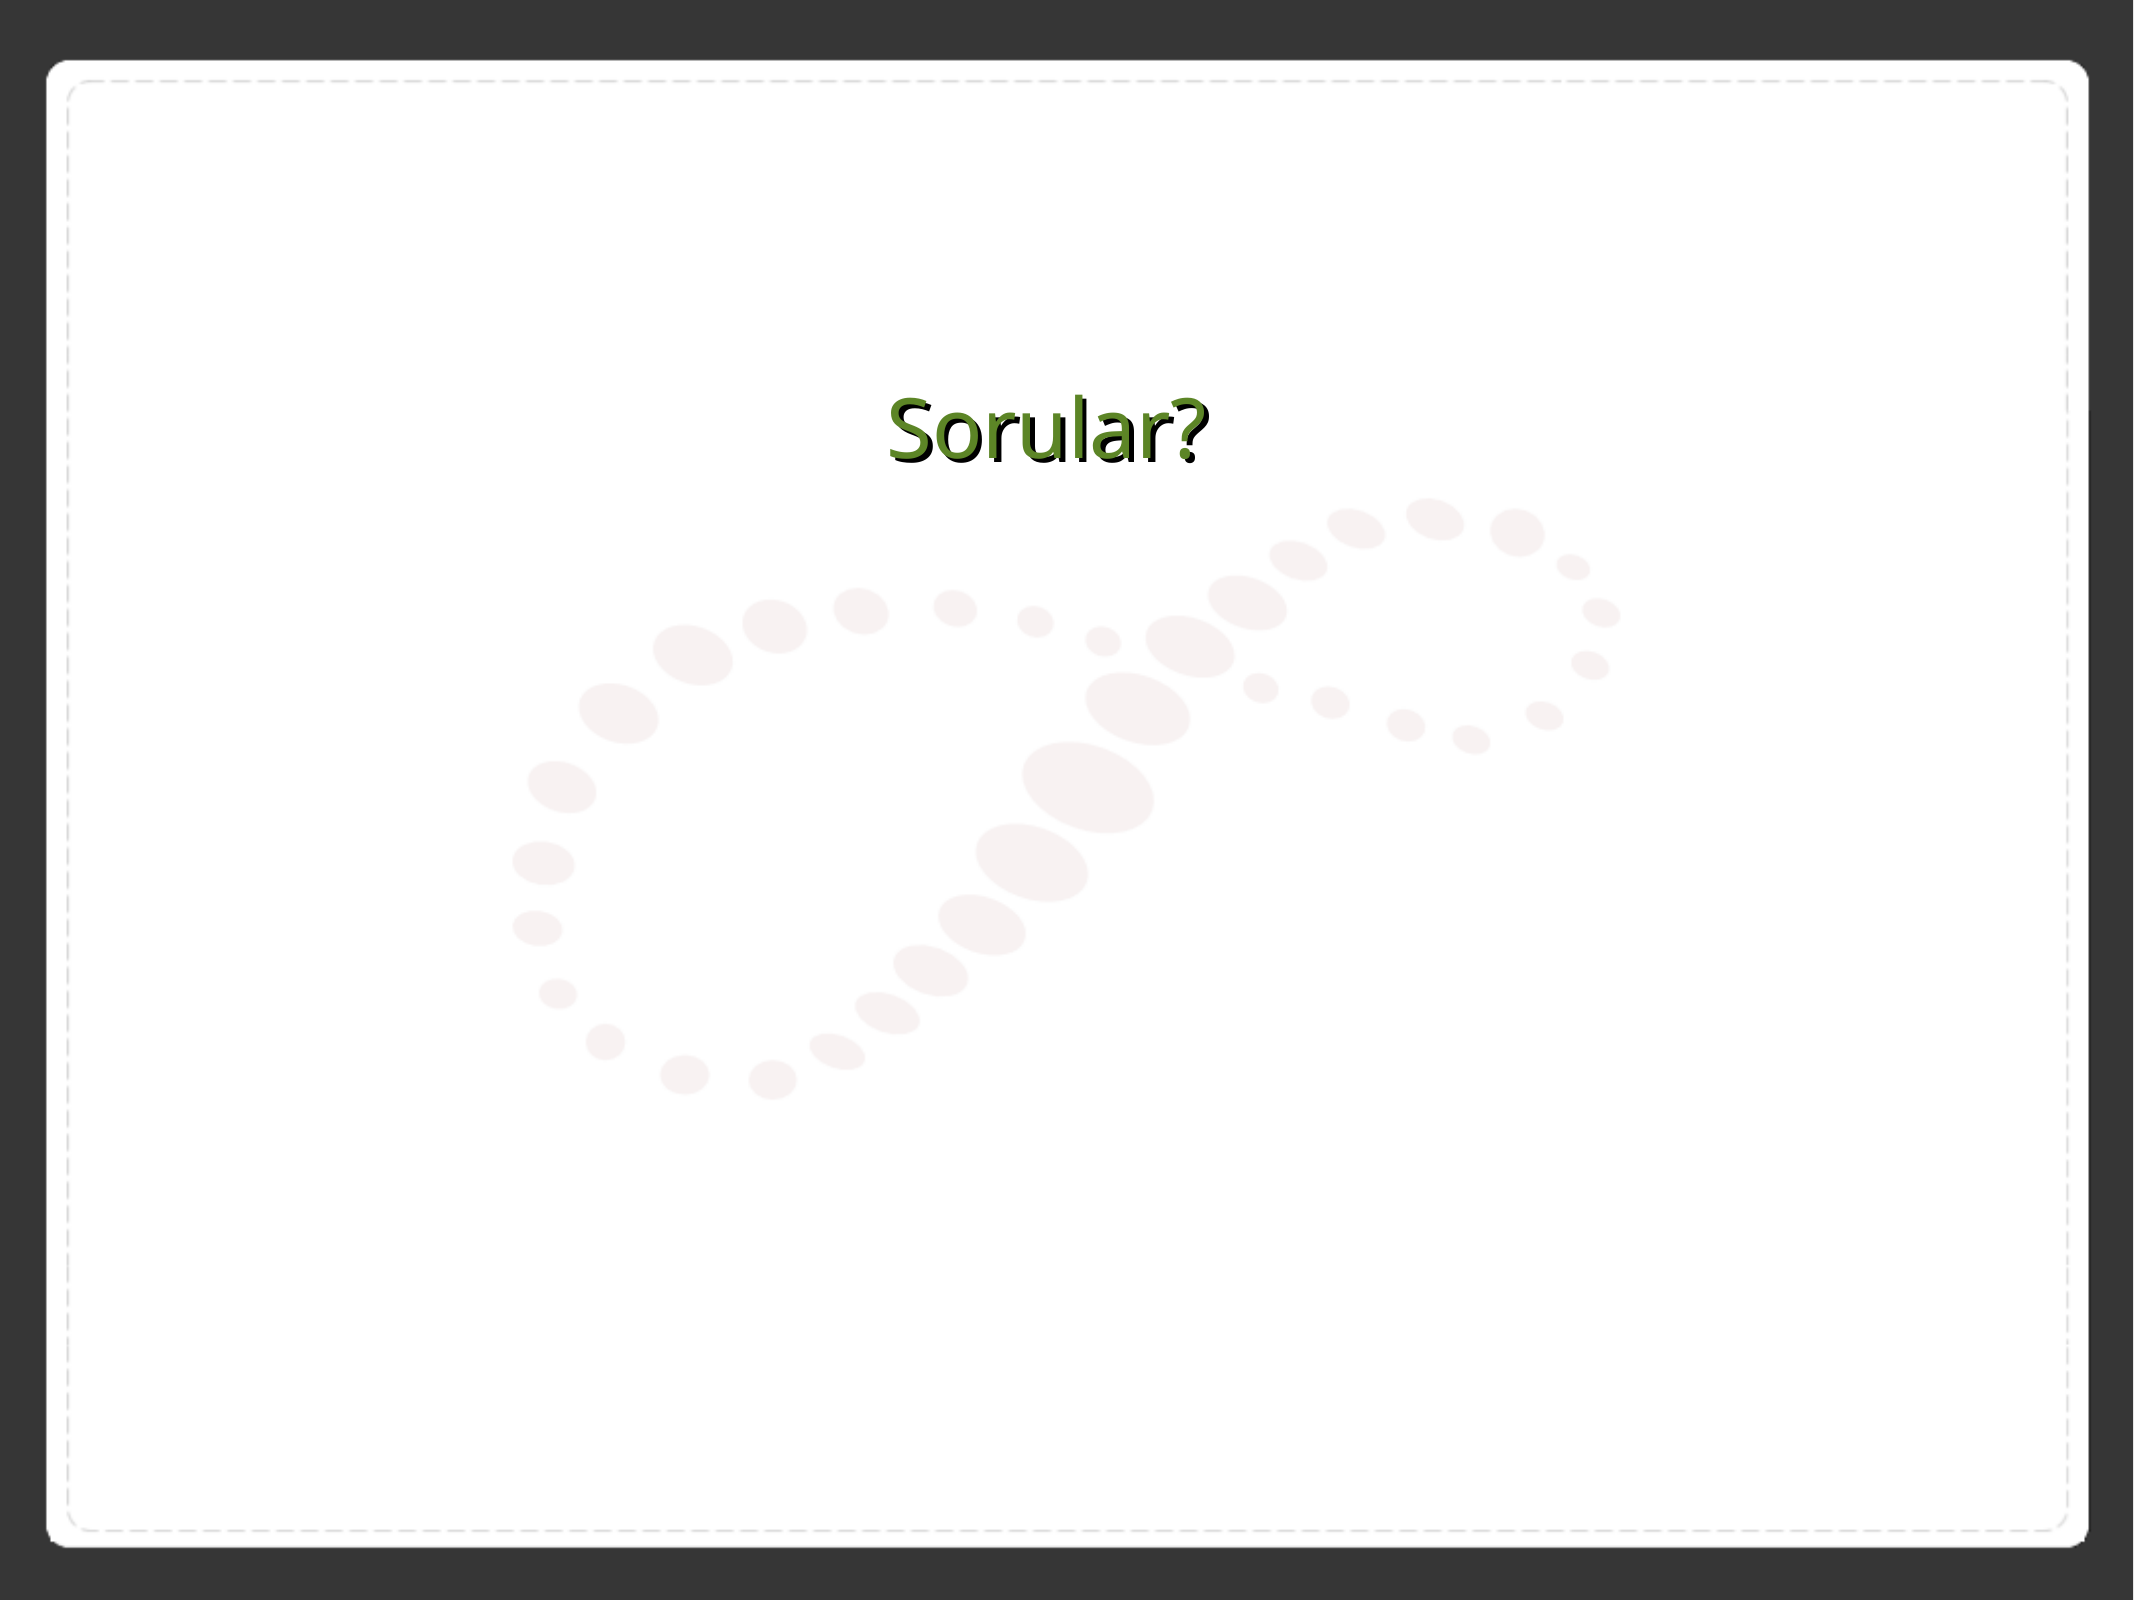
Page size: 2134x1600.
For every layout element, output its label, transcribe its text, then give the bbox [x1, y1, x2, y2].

text_box Sorular? [886, 374, 1208, 595]
picture [0, 0, 2134, 1600]
